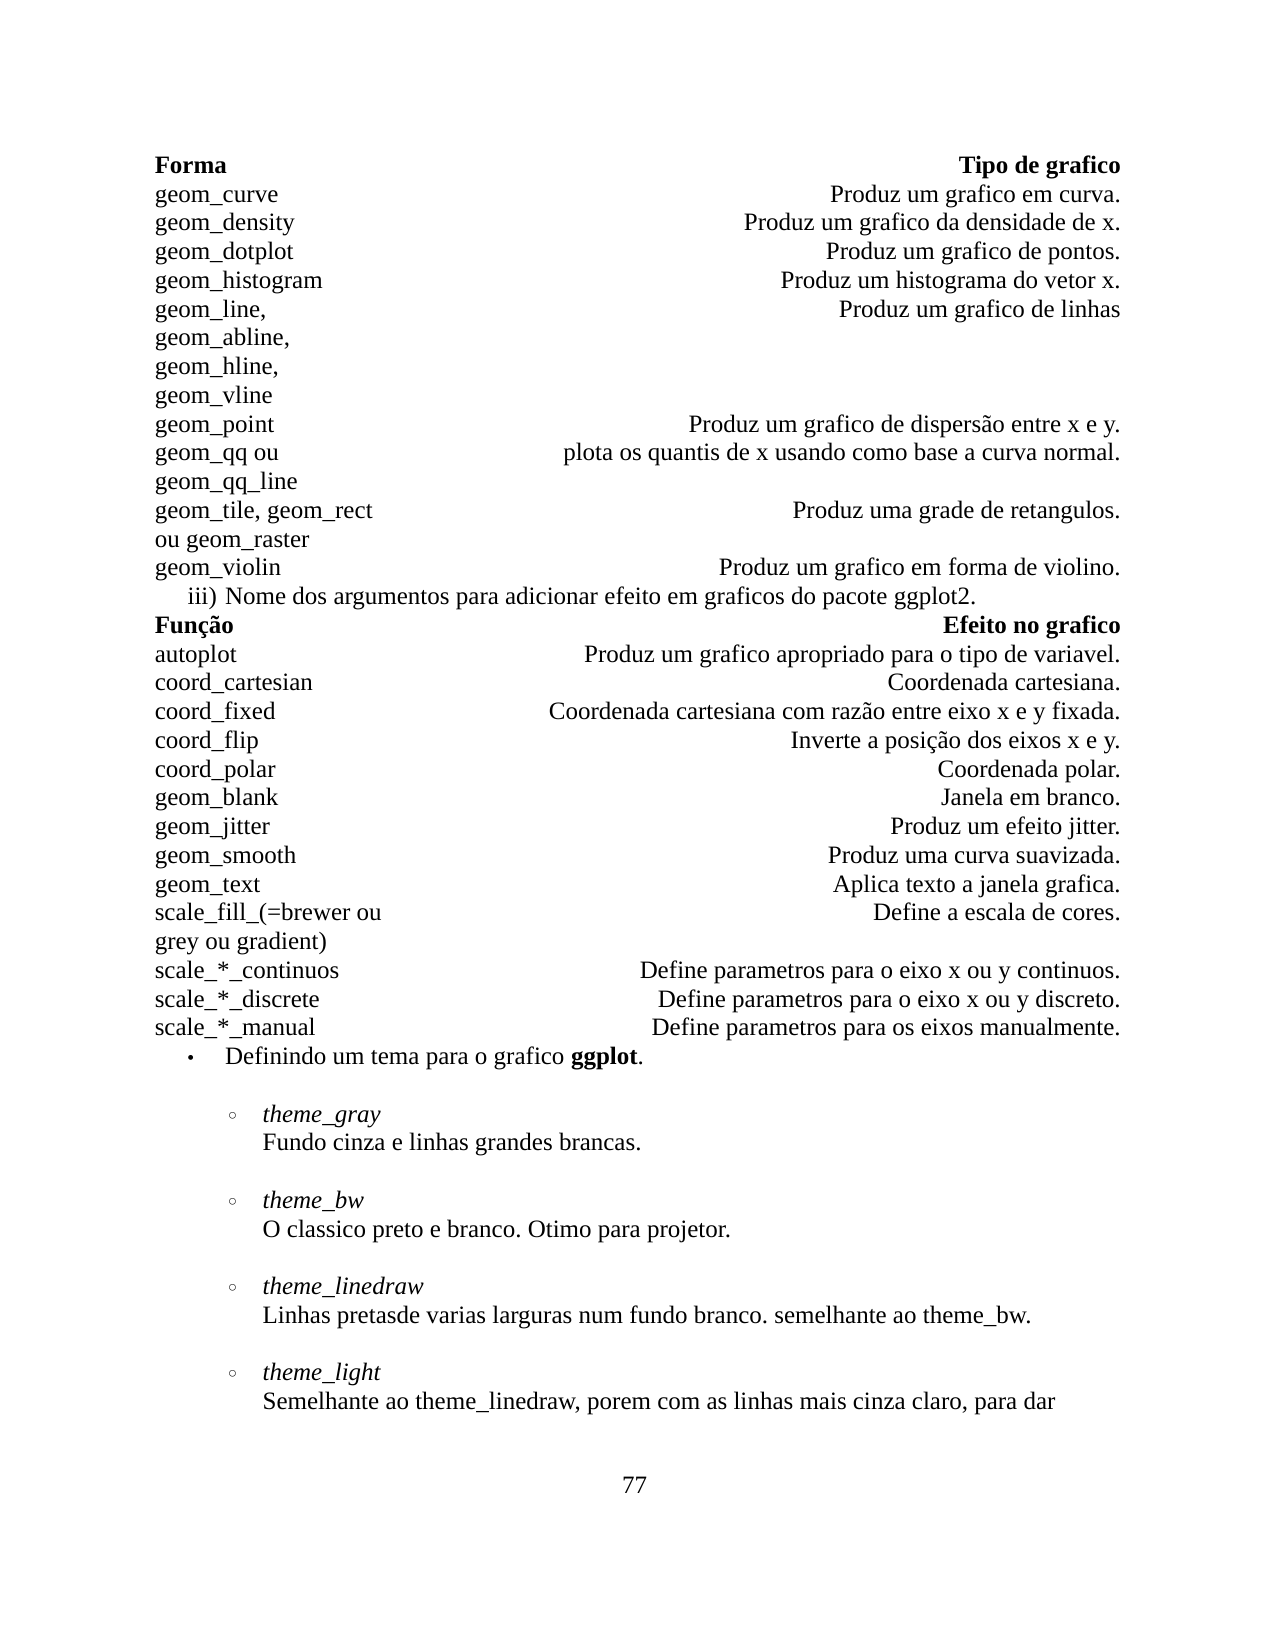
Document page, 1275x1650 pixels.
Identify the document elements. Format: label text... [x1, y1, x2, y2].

table_cell Produz um grafico de pontos. [382, 236, 1125, 265]
table_cell Define a escala de cores. [394, 898, 1125, 955]
table_cell Produz um grafico em forma de violino. [382, 553, 1125, 581]
table_cell autoplot [150, 639, 394, 667]
table_cell Produz um efeito jitter. [394, 811, 1125, 840]
table_header Tipo de grafico [382, 150, 1125, 179]
table_cell scale_fill_(=brewer ou grey ou gradient) [150, 898, 394, 955]
table_cell Define parametros para o eixo x ou y continuos. [394, 955, 1125, 984]
table_cell geom_tile, geom_rect ou geom_raster [150, 495, 382, 552]
table_cell plota os quantis de x usando como base a curva normal. [382, 438, 1125, 495]
list Nome dos argumentos para adicionar efeito em graficos do pacote ggplot2. [187, 581, 1125, 610]
list Definindo um tema para o grafico ggplot. [187, 1041, 1125, 1099]
table_cell geom_density [150, 208, 382, 236]
table_cell scale_*_continuos [150, 955, 394, 984]
list theme_bw O classico preto e branco. Otimo para projetor. [225, 1185, 1125, 1271]
table_cell scale_*_manual [150, 1013, 394, 1041]
table_cell geom_smooth [150, 840, 394, 869]
table_cell geom_curve [150, 179, 382, 207]
table_cell geom_histogram [150, 265, 382, 294]
table_cell geom_jitter [150, 811, 394, 840]
table_cell geom_text [150, 869, 394, 897]
table_cell Define parametros para os eixos manualmente. [394, 1013, 1125, 1041]
table_cell coord_flip [150, 725, 394, 754]
table_cell geom_point [150, 409, 382, 437]
table_cell geom_violin [150, 553, 382, 581]
table_cell scale_*_discrete [150, 984, 394, 1012]
table_cell Produz um grafico apropriado para o tipo de variavel. [394, 639, 1125, 667]
table_cell Coordenada cartesiana com razão entre eixo x e y fixada. [394, 696, 1125, 725]
table_cell Aplica texto a janela grafica. [394, 869, 1125, 897]
table_header Forma [150, 150, 382, 179]
table_header Efeito no grafico [394, 610, 1125, 639]
table_cell Produz um grafico da densidade de x. [382, 208, 1125, 236]
table_cell coord_cartesian [150, 668, 394, 696]
table_cell coord_polar [150, 754, 394, 782]
table_cell Coordenada cartesiana. [394, 668, 1125, 696]
table_cell coord_fixed [150, 696, 394, 725]
table_header Função [150, 610, 394, 639]
table_cell Produz uma grade de retangulos. [382, 495, 1125, 552]
table_cell geom_line, geom_abline, geom_hline, geom_vline [150, 294, 382, 409]
list theme_gray Fundo cinza e linhas grandes brancas. [225, 1099, 1125, 1185]
table_cell geom_dotplot [150, 236, 382, 265]
table_cell Define parametros para o eixo x ou y discreto. [394, 984, 1125, 1012]
table_cell Produz um grafico de dispersão entre x e y. [382, 409, 1125, 437]
table_cell Janela em branco. [394, 783, 1125, 811]
table_cell geom_qq ou geom_qq_line [150, 438, 382, 495]
table_cell Inverte a posição dos eixos x e y. [394, 725, 1125, 754]
table_cell geom_blank [150, 783, 394, 811]
table_cell Produz um grafico em curva. [382, 179, 1125, 207]
table_cell Produz um grafico de linhas [382, 294, 1125, 409]
table_cell Produz um histograma do vetor x. [382, 265, 1125, 294]
list theme_linedraw Linhas pretasde varias larguras num fundo branco. semelhante ao theme_bw. [225, 1271, 1125, 1357]
table_cell Produz uma curva suavizada. [394, 840, 1125, 869]
list theme_light Semelhante ao theme_linedraw, porem com as linhas mais cinza claro, para dar [225, 1357, 1125, 1415]
table_cell Coordenada polar. [394, 754, 1125, 782]
